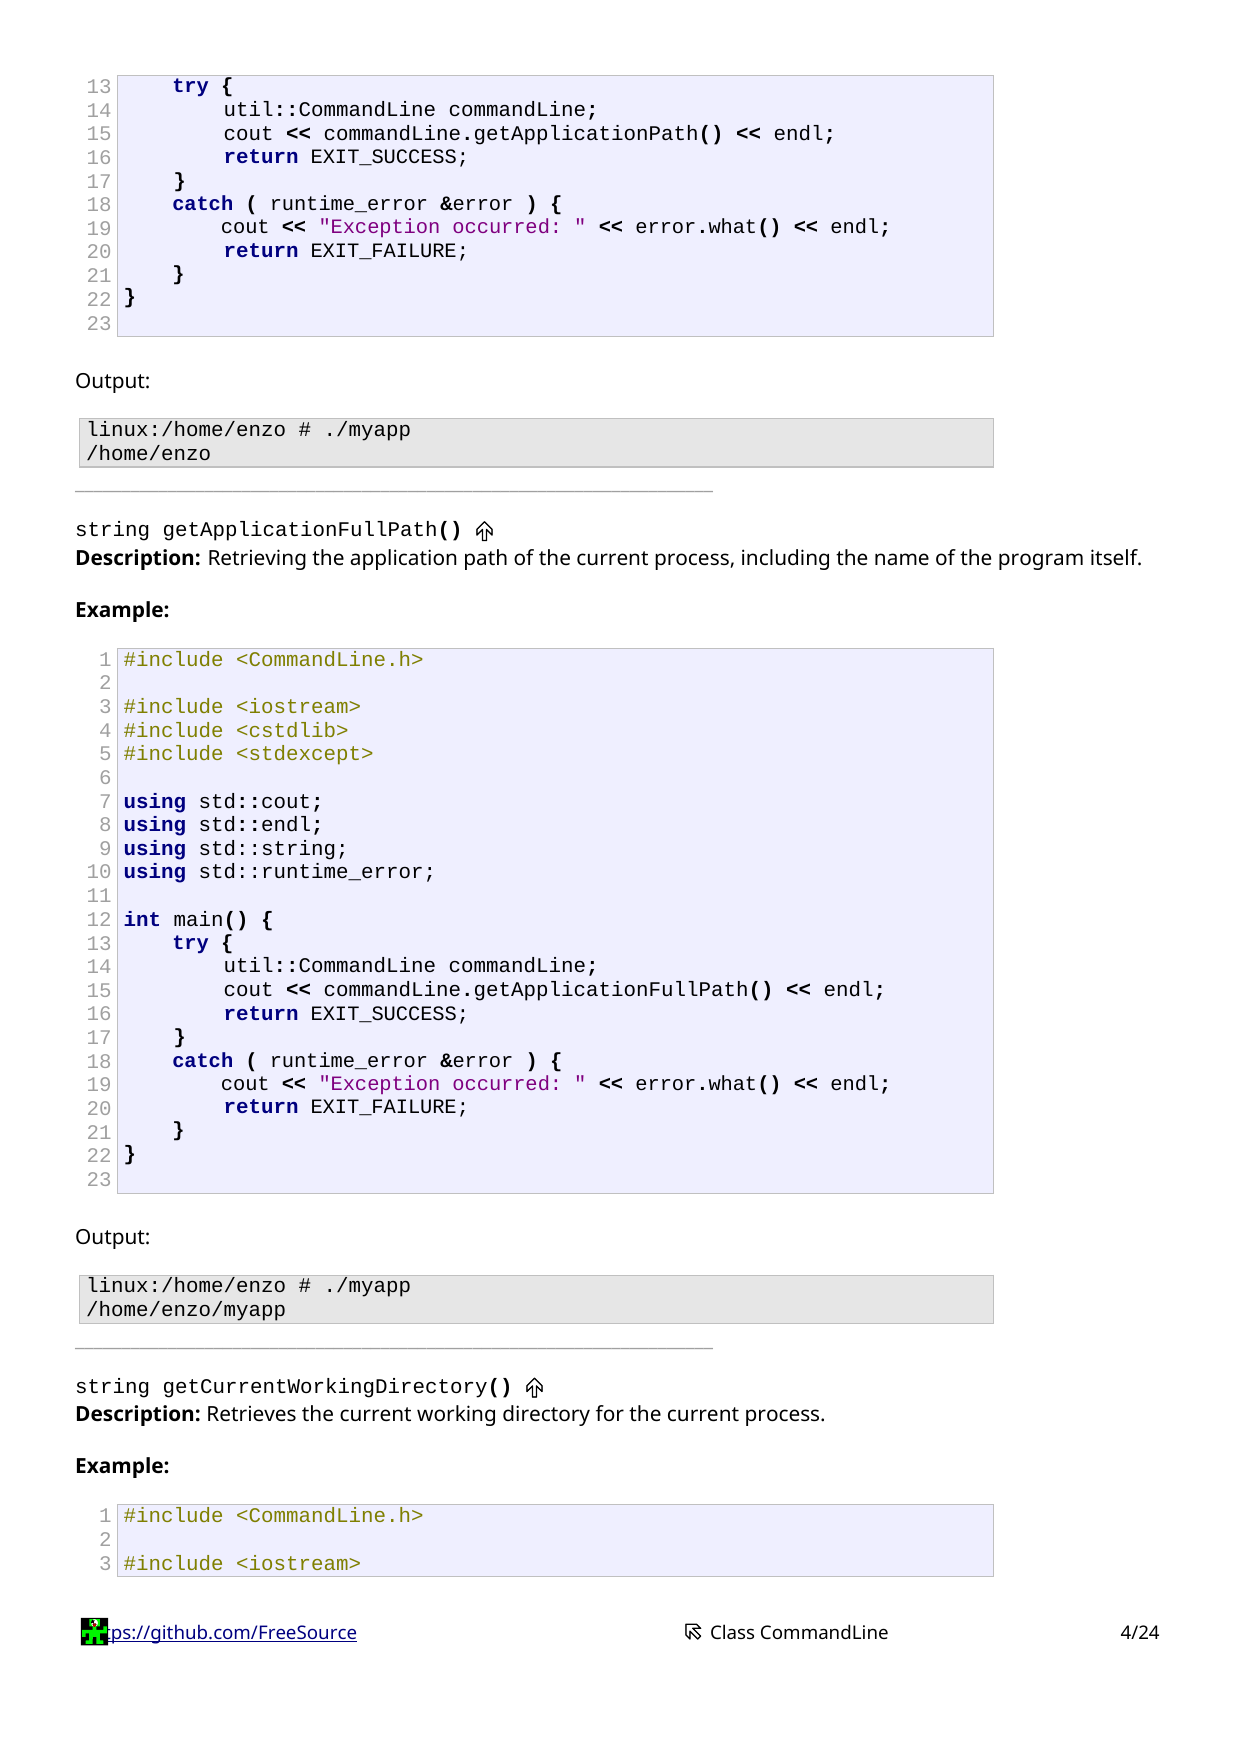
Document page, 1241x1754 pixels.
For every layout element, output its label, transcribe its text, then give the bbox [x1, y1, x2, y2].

text string getCurrentWorkingDirectory()  [75, 1376, 1165, 1399]
table_header linux:/home/enzo # ./myapp /home/enzo [80, 419, 993, 466]
text _____________________________________________________________________ [75, 467, 1165, 496]
table_header try { util::CommandLine commandLine; cout << commandLine.getApplicationPath() << endl; return EXIT_SUCCESS; } catch ( runtime_error &error ) { cout << "Exception occurred: " << error.what() << endl; return EXIT_FAILURE; } } [118, 76, 993, 336]
text string getApplicationFullPath()  [75, 519, 1165, 543]
table_header linux:/home/enzo # ./myapp /home/enzo/myapp [80, 1276, 993, 1323]
text Description: Retrieves the current working directory for the current process. [75, 1399, 1165, 1428]
table_header #include <CommandLine.h> #include <iostream> [118, 1505, 993, 1576]
text _____________________________________________________________________ [75, 1324, 1165, 1352]
text Description: Retrieving the application path of the current process, including the name of the program itself. [75, 543, 1165, 572]
text Example: [75, 1452, 1165, 1504]
table_header #include <CommandLine.h> #include <iostream> #include <cstdlib> #include <stdexcept> using std::cout; using std::endl; using std::string; using std::runtime_error; int main() { try { util::CommandLine commandLine; cout << commandLine.getApplicationFullPath() << endl; return EXIT_SUCCESS; } catch ( runtime_error &error ) { cout << "Exception occurred: " << error.what() << endl; return EXIT_FAILURE; } } [118, 649, 993, 1193]
text Output: [75, 1222, 1165, 1251]
table_header 1 2 3 4 5 6 7 8 9 10 11 12 13 14 15 16 17 18 19 20 21 22 23 [80, 648, 117, 1193]
text Example: [75, 595, 1165, 648]
table_header 13 14 15 16 17 18 19 20 21 22 23 [80, 75, 117, 336]
table_header 1 2 3 [80, 1504, 117, 1576]
text Output: [75, 366, 1165, 394]
